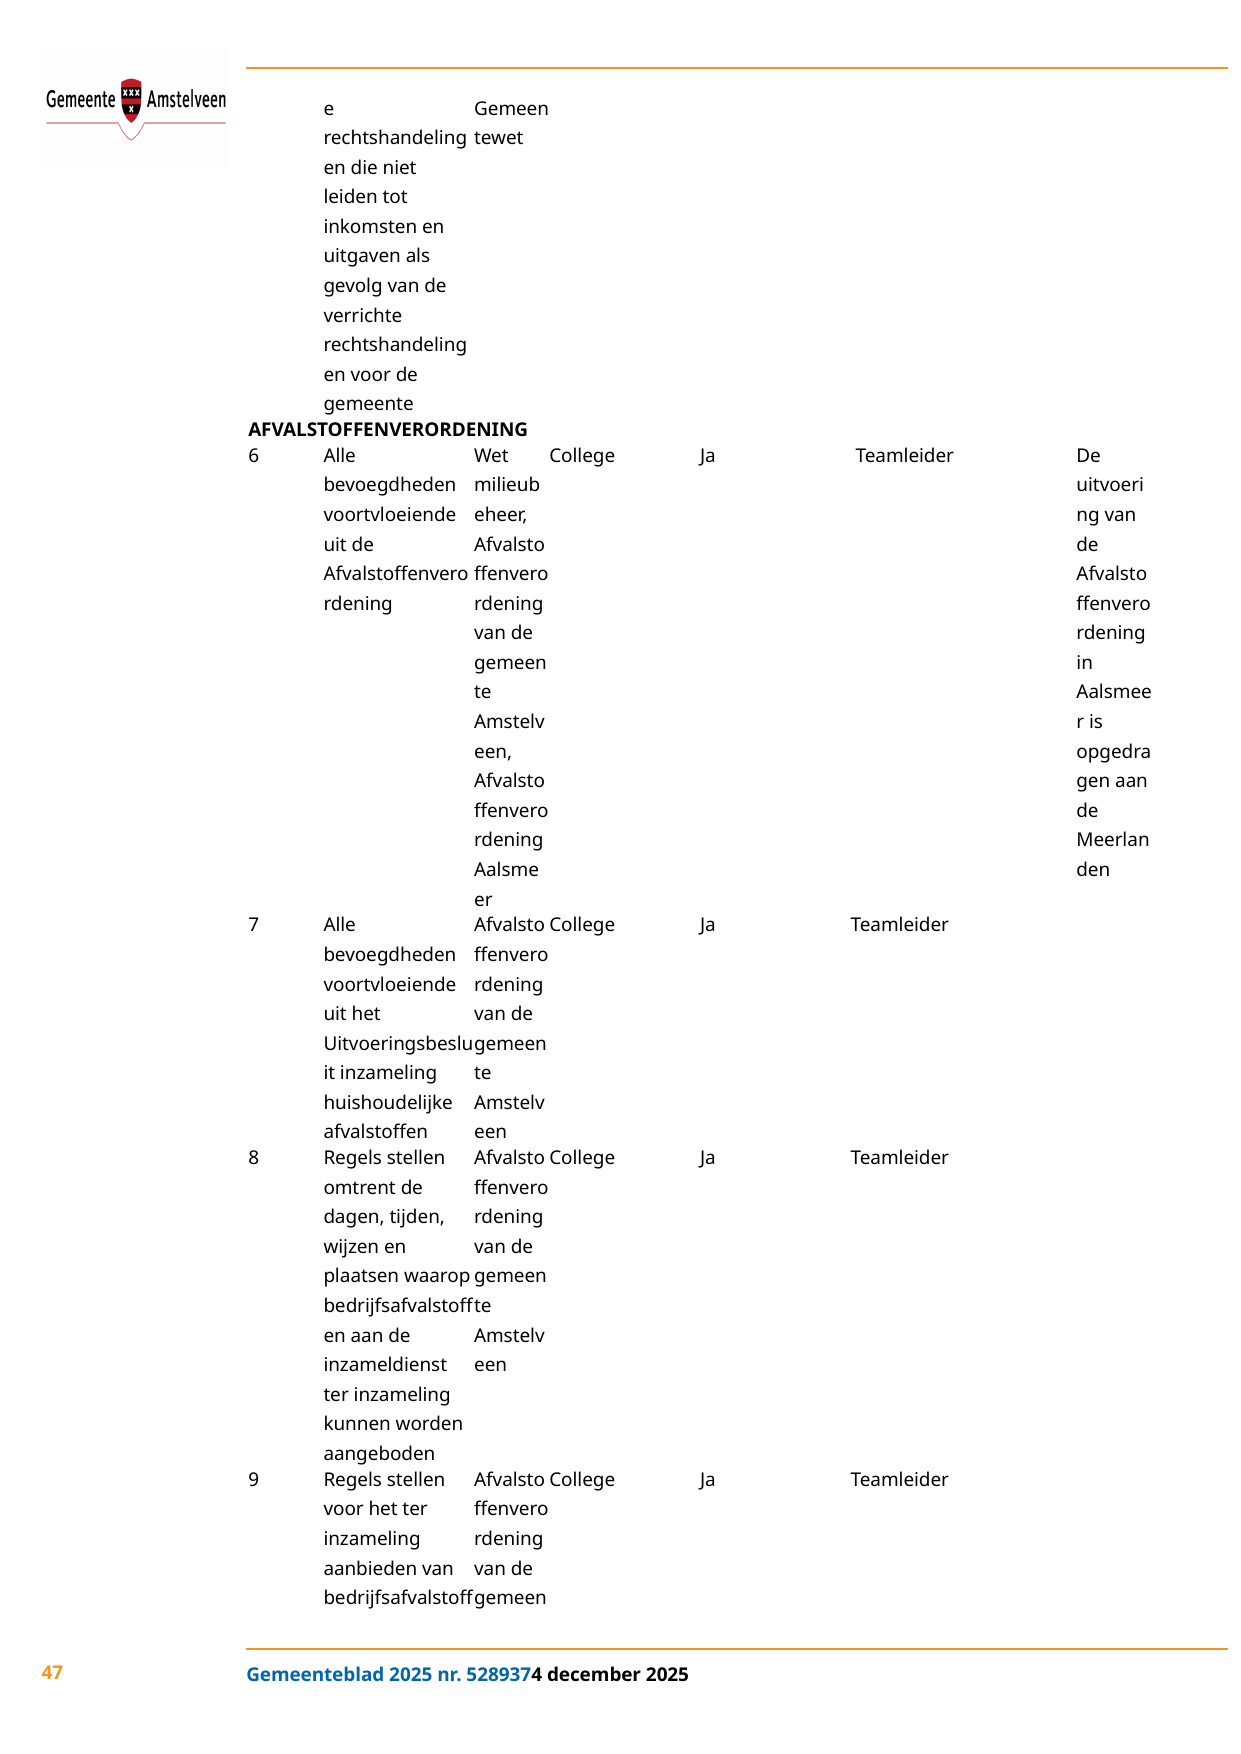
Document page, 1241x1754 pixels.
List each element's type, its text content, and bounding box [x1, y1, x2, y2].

table_cell 7 [248, 912, 323, 1144]
table_cell Teamleider [850, 912, 1076, 1144]
table_cell College [549, 1466, 700, 1610]
table_cell 6 [248, 442, 323, 912]
table_cell Afvalstoffenverordening van de gemeen [474, 1466, 549, 1610]
table_cell Afvalstoffenverordening van de gemeente Amstelveen [474, 912, 549, 1144]
table_cell Teamleider [850, 1144, 1076, 1466]
table_cell 9 [248, 1466, 323, 1610]
table_cell Ja [700, 912, 850, 1144]
table_cell Teamleider [850, 1466, 1076, 1610]
table_cell College [549, 442, 700, 912]
table_cell Alle bevoegdheden voortvloeiende uit het Uitvoeringsbesluit inzameling huishoudelijke afvalstoffen [323, 912, 474, 1144]
table_cell Alle bevoegdheden voortvloeiende uit de Afvalstoffenverordening [323, 442, 474, 912]
table_cell Ja [700, 1466, 850, 1610]
table_cell Regels stellen voor het ter inzameling aanbieden van bedrijfsafvalstoff [323, 1466, 474, 1610]
picture [41, 47, 231, 172]
table_cell Ja [700, 1144, 850, 1466]
table_cell Regels stellen omtrent de dagen, tijden, wijzen en plaatsen waarop bedrijfsafvalstoffen aan de inzameldienst ter inzameling kunnen worden aangeboden [323, 1144, 474, 1466]
table_cell [700, 95, 850, 416]
table_cell De uitvoering van de Afvalstoffenverordening in Aalsmeer is opgedragen aan de Meerlanden [1076, 442, 1152, 912]
table_cell [248, 95, 323, 416]
table_cell Gemeentewet [474, 95, 549, 416]
table_cell [549, 95, 700, 416]
table_cell [1076, 95, 1152, 416]
table_cell College [549, 912, 700, 1144]
table_cell AFVALSTOFFENVERORDENING [248, 416, 1152, 442]
table_cell Teamleider [850, 442, 1076, 912]
table_cell [850, 95, 1076, 416]
table_cell [1076, 912, 1152, 1144]
table_cell [1076, 1144, 1152, 1466]
table_cell Afvalstoffenverordening van de gemeente Amstelveen [474, 1144, 549, 1466]
table_cell Wet milieubeheer, Afvalstoffenverordening van de gemeente Amstelveen, Afvalstoffenverordening Aalsmeer [474, 442, 549, 912]
table_cell 8 [248, 1144, 323, 1466]
table_cell e rechtshandelingen die niet leiden tot inkomsten en uitgaven als gevolg van de verrichte rechtshandelingen voor de gemeente [323, 95, 474, 416]
table_cell Ja [700, 442, 850, 912]
table_cell [1076, 1466, 1152, 1610]
table_cell College [549, 1144, 700, 1466]
